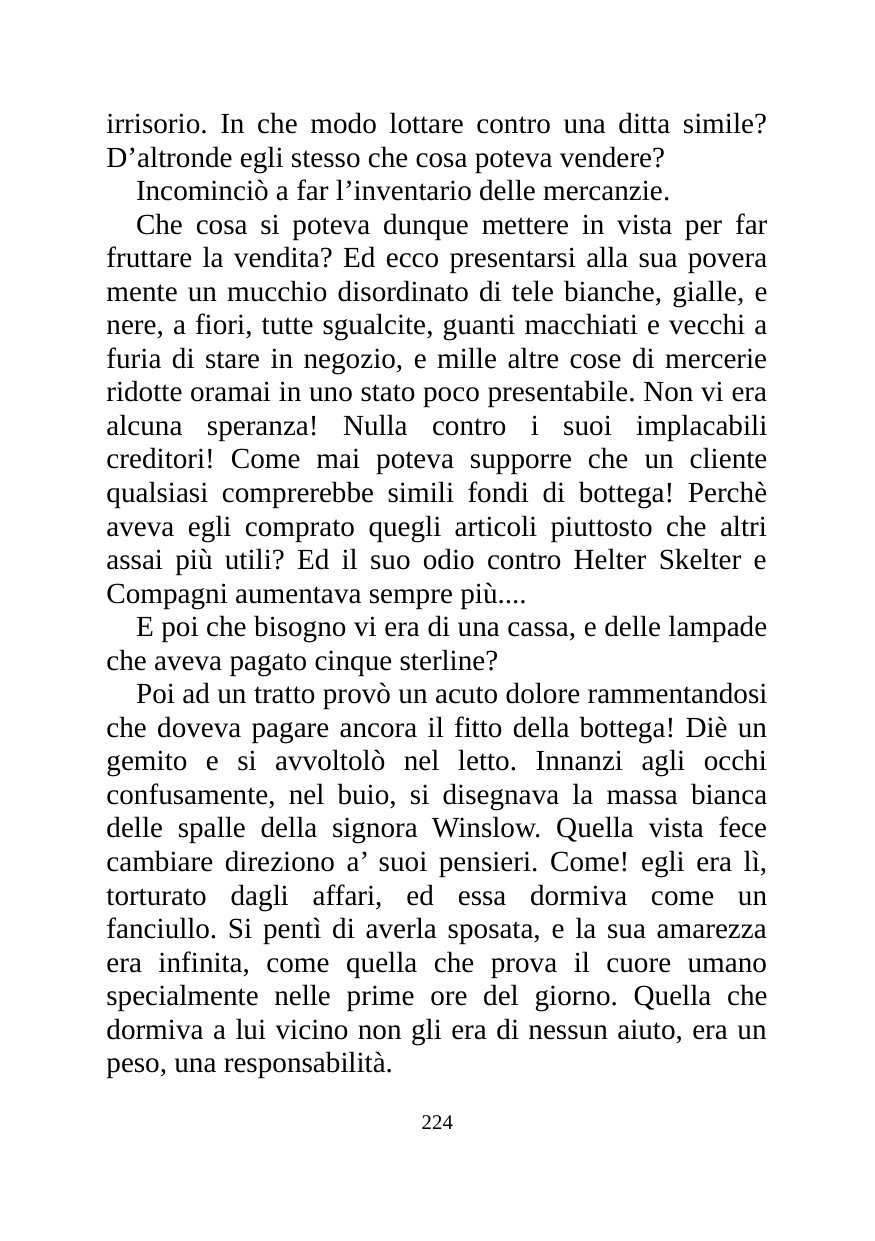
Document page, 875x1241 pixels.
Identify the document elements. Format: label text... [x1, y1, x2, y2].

text irrisorio. In che modo lottare contro una ditta simile? D’altronde egli stesso che cosa poteva vendere? [106, 106, 768, 173]
text E poi che bisogno vi era di una cassa, e delle lampade che aveva pagato cinque sterline? [106, 609, 768, 676]
text Poi ad un tratto provò un acuto dolore rammentandosi che doveva pagare ancora il fitto della bottega! Diè un gemito e si avvoltolò nel letto. Innanzi agli occhi confusamente, nel buio, si disegnava la massa bianca delle spalle della signora Winslow. Quella vista fece cambiare direziono a’ suoi pensieri. Come! egli era lì, torturato dagli affari, ed essa dormiva come un fanciullo. Si pentì di averla sposata, e la sua amarezza era infinita, come quella che prova il cuore umano specialmente nelle prime ore del giorno. Quella che dormiva a lui vicino non gli era di nessun aiuto, era un peso, una responsabilità. [106, 676, 768, 1079]
text Che cosa si poteva dunque mettere in vista per far fruttare la vendita? Ed ecco presentarsi alla sua povera mente un mucchio disordinato di tele bianche, gialle, e nere, a fiori, tutte sgualcite, guanti macchiati e vecchi a furia di stare in negozio, e mille altre cose di mercerie ridotte oramai in uno stato poco presentabile. Non vi era alcuna speranza! Nulla contro i suoi implacabili creditori! Come mai poteva supporre che un cliente qualsiasi comprerebbe simili fondi di bottega! Perchè aveva egli comprato quegli articoli piuttosto che altri assai più utili? Ed il suo odio contro Helter Skelter e Compagni aumentava sempre più.... [106, 207, 768, 609]
text Incominciò a far l’inventario delle mercanzie. [106, 173, 768, 207]
